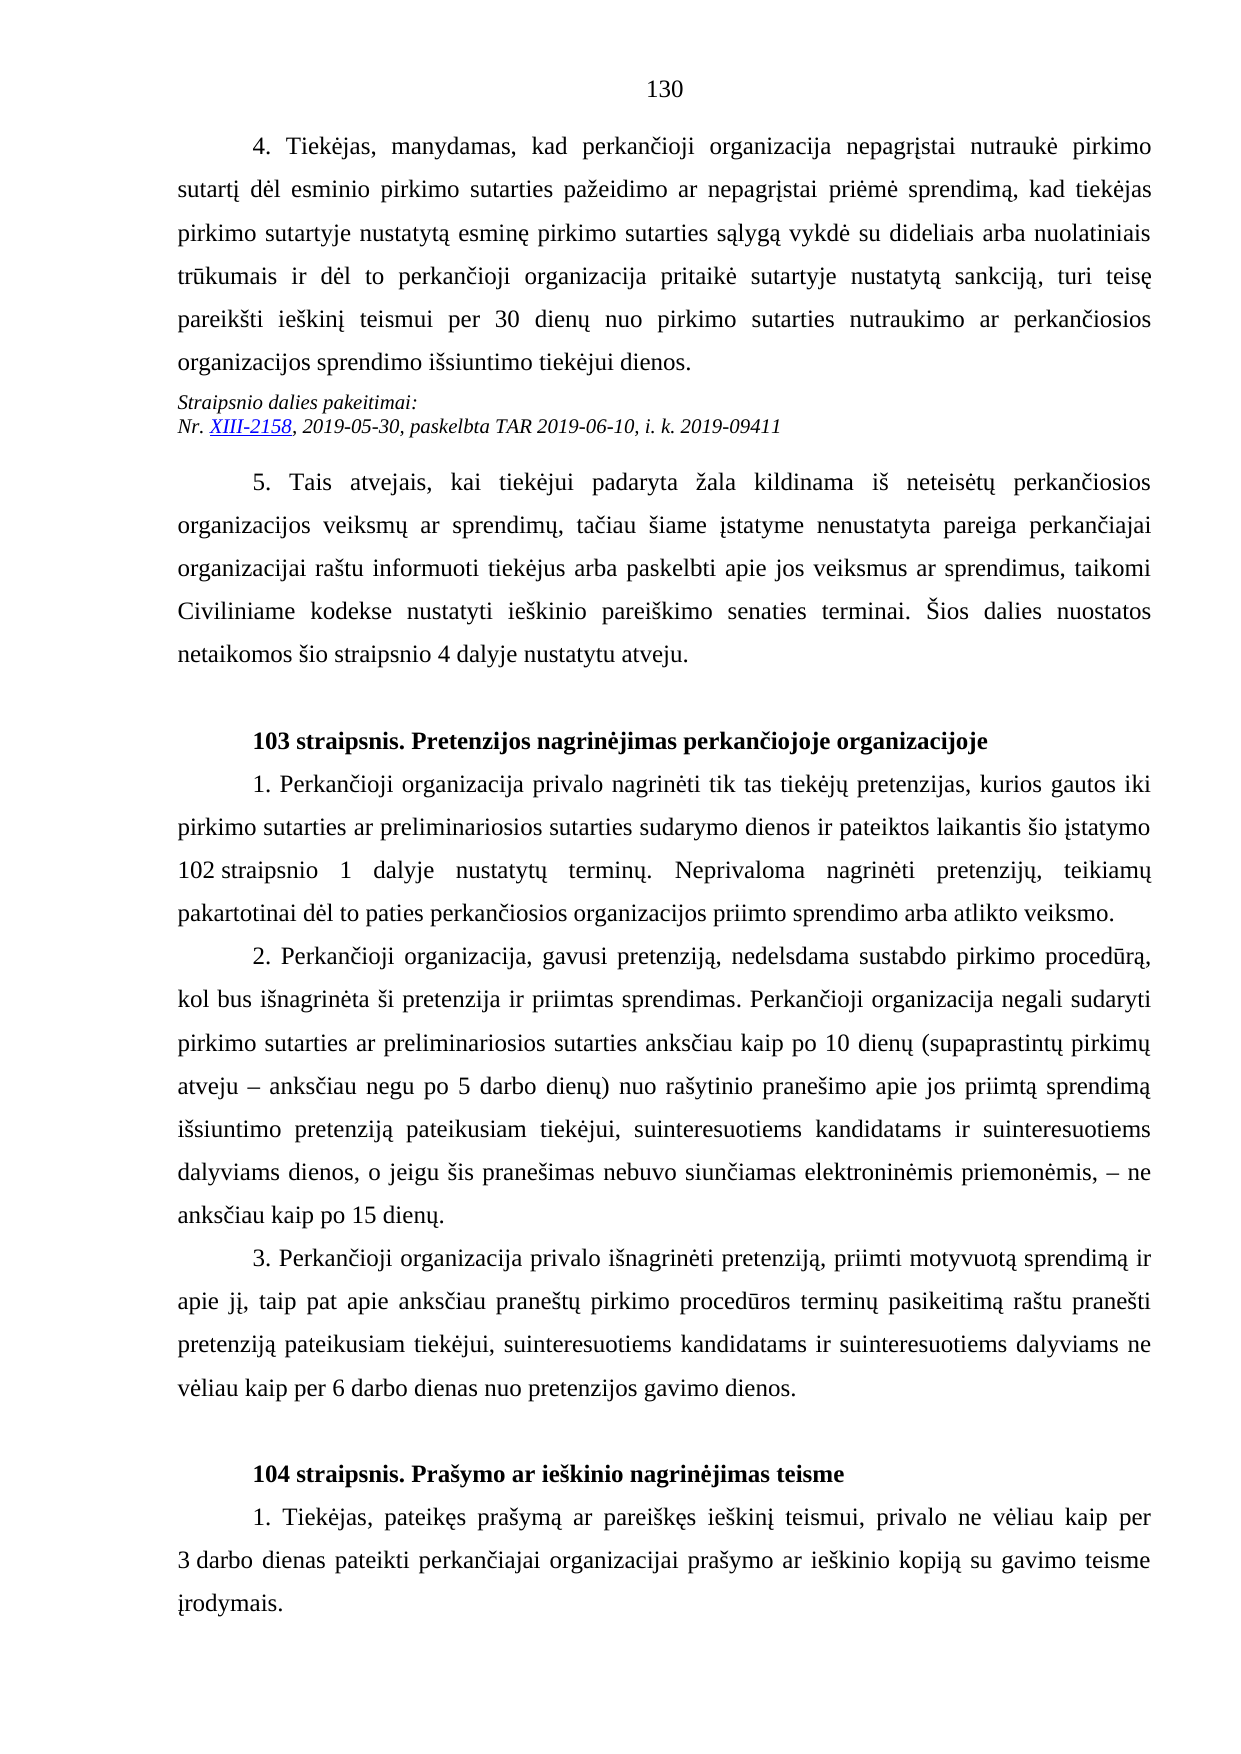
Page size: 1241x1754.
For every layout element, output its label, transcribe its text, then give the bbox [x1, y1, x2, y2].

text 2. Perkančioji organizacija, gavusi pretenziją, nedelsdama sustabdo pirkimo procedūrą, kol bus išnagrinėta ši pretenzija ir priimtas sprendimas. Perkančioji organizacija negali sudaryti pirkimo sutarties ar preliminariosios sutarties anksčiau kaip po 10 dienų (supaprastintų pirkimų atveju – anksčiau negu po 5 darbo dienų) nuo rašytinio pranešimo apie jos priimtą sprendimą išsiuntimo pretenziją pateikusiam tiekėjui, suinteresuotiems kandidatams ir suinteresuotiems dalyviams dienos, o jeigu šis pranešimas nebuvo siunčiamas elektroninėmis priemonėmis, – ne anksčiau kaip po 15 dienų. [177, 941, 1152, 1229]
text 4. Tiekėjas, manydamas, kad perkančioji organizacija nepagrįstai nutraukė pirkimo sutartį dėl esminio pirkimo sutarties pažeidimo ar nepagrįstai priėmė sprendimą, kad tiekėjas pirkimo sutartyje nustatytą esminę pirkimo sutarties sąlygą vykdė su dideliais arba nuolatiniais trūkumais ir dėl to perkančioji organizacija pritaikė sutartyje nustatytą sankciją, turi teisę pareikšti ieškinį teismui per 30 dienų nuo pirkimo sutarties nutraukimo ar perkančiosios organizacijos sprendimo išsiuntimo tiekėjui dienos. [177, 131, 1152, 376]
text 3. Perkančioji organizacija privalo išnagrinėti pretenziją, priimti motyvuotą sprendimą ir apie jį, taip pat apie anksčiau praneštų pirkimo procedūros terminų pasikeitimą raštu pranešti pretenziją pateikusiam tiekėjui, suinteresuotiems kandidatams ir suinteresuotiems dalyviams ne vėliau kaip per 6 darbo dienas nuo pretenzijos gavimo dienos. [177, 1243, 1152, 1401]
text Nr. XIII-2158, 2019-05-30, paskelbta TAR 2019-06-10, i. k. 2019-09411 [177, 414, 1152, 438]
text 1. Tiekėjas, pateikęs prašymą ar pareiškęs ieškinį teismui, privalo ne vėliau kaip per 3 darbo dienas pateikti perkančiajai organizacijai prašymo ar ieškinio kopiją su gavimo teisme įrodymais. [177, 1502, 1152, 1617]
text 104 straipsnis. Prašymo ar ieškinio nagrinėjimas teisme [177, 1459, 1152, 1488]
text Straipsnio dalies pakeitimai: [177, 390, 1152, 414]
text 1. Perkančioji organizacija privalo nagrinėti tik tas tiekėjų pretenzijas, kurios gautos iki pirkimo sutarties ar preliminariosios sutarties sudarymo dienos ir pateiktos laikantis šio įstatymo 102 straipsnio 1 dalyje nustatytų terminų. Neprivaloma nagrinėti pretenzijų, teikiamų pakartotinai dėl to paties perkančiosios organizacijos priimto sprendimo arba atlikto veiksmo. [177, 769, 1152, 927]
text 5. Tais atvejais, kai tiekėjui padaryta žala kildinama iš neteisėtų perkančiosios organizacijos veiksmų ar sprendimų, tačiau šiame įstatyme nenustatyta pareiga perkančiajai organizacijai raštu informuoti tiekėjus arba paskelbti apie jos veiksmus ar sprendimus, taikomi Civiliniame kodekse nustatyti ieškinio pareiškimo senaties terminai. Šios dalies nuostatos netaikomos šio straipsnio 4 dalyje nustatytu atveju. [177, 467, 1152, 668]
text 103 straipsnis. Pretenzijos nagrinėjimas perkančiojoje organizacijoje [177, 726, 1152, 754]
